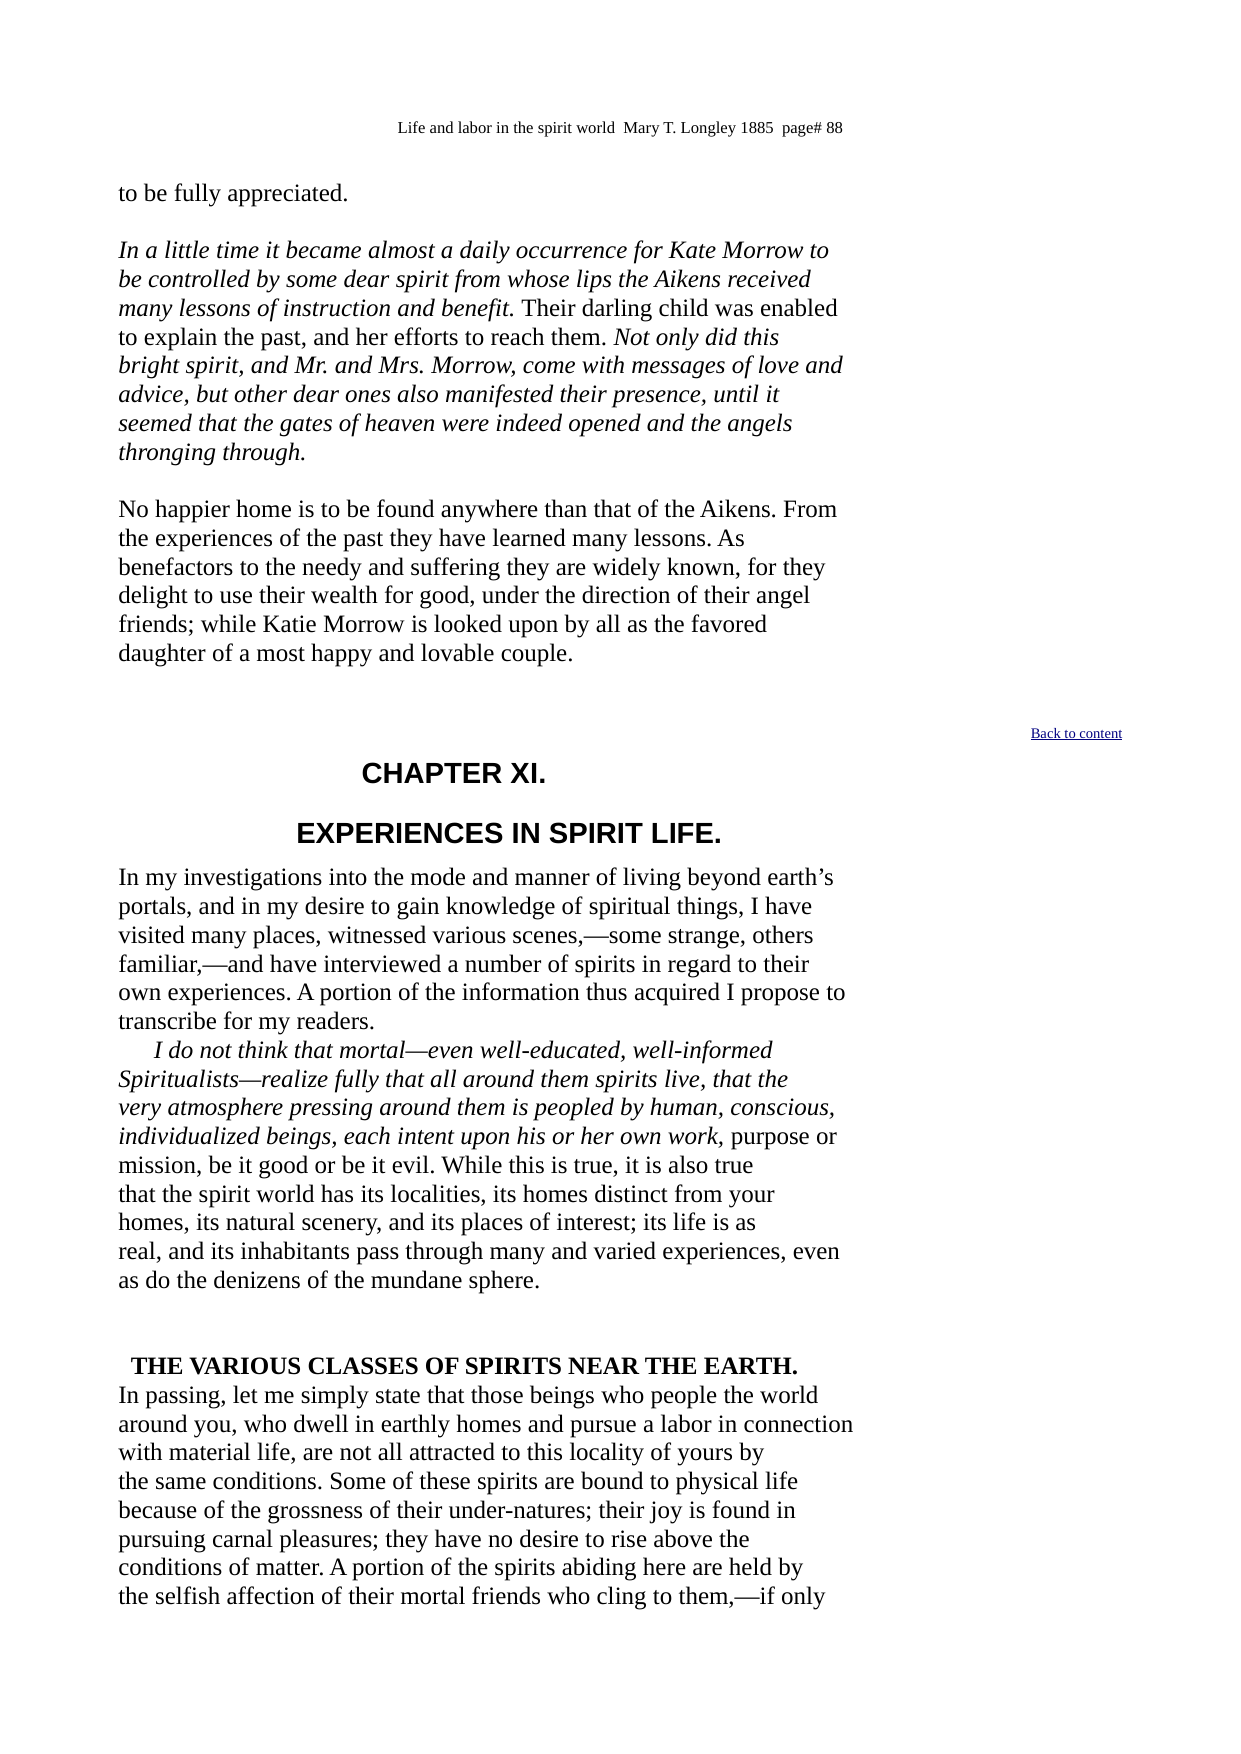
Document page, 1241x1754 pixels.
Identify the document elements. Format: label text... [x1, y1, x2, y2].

text the selfish affection of their mortal friends who cling to them,—if only [118, 1581, 1122, 1610]
text No happier home is to be found anywhere than that of the Aikens. From [118, 494, 1122, 523]
text seemed that the gates of heaven were indeed opened and the angels [118, 408, 1122, 437]
text friends; while Katie Morrow is looked upon by all as the favored [118, 609, 1122, 638]
text that the spirit world has its localities, its homes distinct from your [118, 1179, 1122, 1207]
text be controlled by some dear spirit from whose lips the Aikens received [118, 264, 1122, 293]
text I do not think that mortal—even well-educated, well-informed [118, 1035, 1122, 1064]
text to explain the past, and her efforts to reach them. Not only did this [118, 322, 1122, 351]
text many lessons of instruction and benefit. Their darling child was enabled [118, 293, 1122, 322]
text the experiences of the past they have learned many lessons. As [118, 523, 1122, 552]
text mission, be it good or be it evil. While this is true, it is also true [118, 1150, 1122, 1179]
text to be fully appreciated. [118, 178, 1122, 207]
text thronging through. [118, 437, 1122, 466]
text real, and its inhabitants pass through many and varied experiences, even [118, 1236, 1122, 1265]
text because of the grossness of their under-natures; their joy is found in [118, 1495, 1122, 1524]
text benefactors to the needy and suffering they are widely known, for they [118, 552, 1122, 581]
text bright spirit, and Mr. and Mrs. Morrow, come with messages of love and [118, 351, 1122, 379]
text transcribe for my readers. [118, 1006, 1122, 1035]
text In my investigations into the mode and manner of living beyond earth’s [118, 862, 1122, 891]
text own experiences. A portion of the information thus acquired I propose to [118, 977, 1122, 1006]
subtitle EXPERIENCES IN SPIRIT LIFE. [118, 816, 1122, 850]
text as do the denizens of the mundane sphere. [118, 1265, 1122, 1294]
text THE VARIOUS CLASSES OF SPIRITS NEAR THE EARTH. [118, 1351, 1122, 1380]
text daughter of a most happy and lovable couple. [118, 638, 1122, 667]
text Back to content [118, 724, 1122, 741]
subtitle CHAPTER XI. [118, 756, 1122, 789]
text Spiritualists—realize fully that all around them spirits live, that the [118, 1064, 1122, 1092]
text with material life, are not all attracted to this locality of yours by [118, 1437, 1122, 1466]
text pursuing carnal pleasures; they have no desire to rise above the [118, 1524, 1122, 1552]
text In passing, let me simply state that those beings who people the world [118, 1380, 1122, 1409]
text visited many places, witnessed various scenes,—some strange, others [118, 920, 1122, 949]
text the same conditions. Some of these spirits are bound to physical life [118, 1466, 1122, 1495]
text very atmosphere pressing around them is peopled by human, conscious, [118, 1092, 1122, 1121]
text homes, its natural scenery, and its places of interest; its life is as [118, 1207, 1122, 1236]
text individualized beings, each intent upon his or her own work, purpose or [118, 1121, 1122, 1150]
text around you, who dwell in earthly homes and pursue a labor in connection [118, 1409, 1122, 1437]
text In a little time it became almost a daily occurrence for Kate Morrow to [118, 236, 1122, 264]
text conditions of matter. A portion of the spirits abiding here are held by [118, 1552, 1122, 1581]
text advice, but other dear ones also manifested their presence, until it [118, 379, 1122, 408]
text portals, and in my desire to gain knowledge of spiritual things, I have [118, 891, 1122, 920]
text delight to use their wealth for good, under the direction of their angel [118, 581, 1122, 609]
text familiar,—and have interviewed a number of spirits in regard to their [118, 949, 1122, 977]
